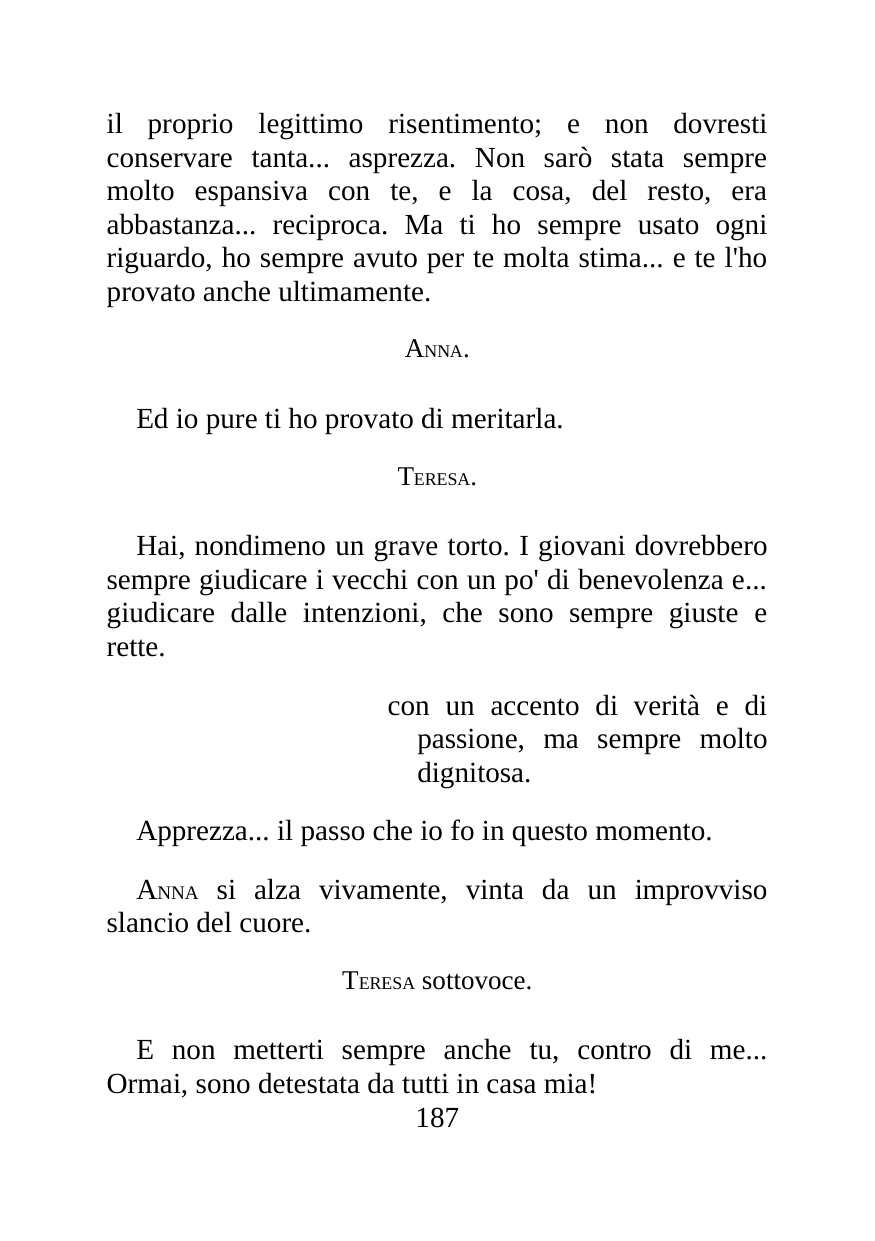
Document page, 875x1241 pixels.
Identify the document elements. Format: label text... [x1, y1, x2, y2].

text Ed io pure ti ho provato di meritarla. [106, 401, 768, 435]
text Hai, nondimeno un grave torto. I giovani dovrebbero sempre giudicare i vecchi con un po' di benevolenza e... giudicare dalle intenzioni, che sono sempre giuste e rette. [106, 528, 768, 663]
text il proprio legittimo risentimento; e non dovresti conservare tanta... asprezza. Non sarò stata sempre molto espansiva con te, e la cosa, del resto, era abbastanza... reciproca. Ma ti ho sempre usato ogni riguardo, ho sempre avuto per te molta stima... e te l'ho provato anche ultimamente. [106, 106, 768, 308]
text Anna. [106, 333, 768, 364]
text con un accento di verità e di passione, ma sempre molto dignitosa. [387, 688, 768, 788]
text E non metterti sempre anche tu, contro di me... Ormai, sono detestata da tutti in casa mia! [106, 1032, 768, 1099]
text Teresa sottovoce. [106, 964, 768, 995]
text Anna si alza vivamente, vinta da un improvviso slancio del cuore. [106, 872, 768, 939]
text Apprezza... il passo che io fo in questo momento. [106, 813, 768, 847]
text Teresa. [106, 460, 768, 491]
